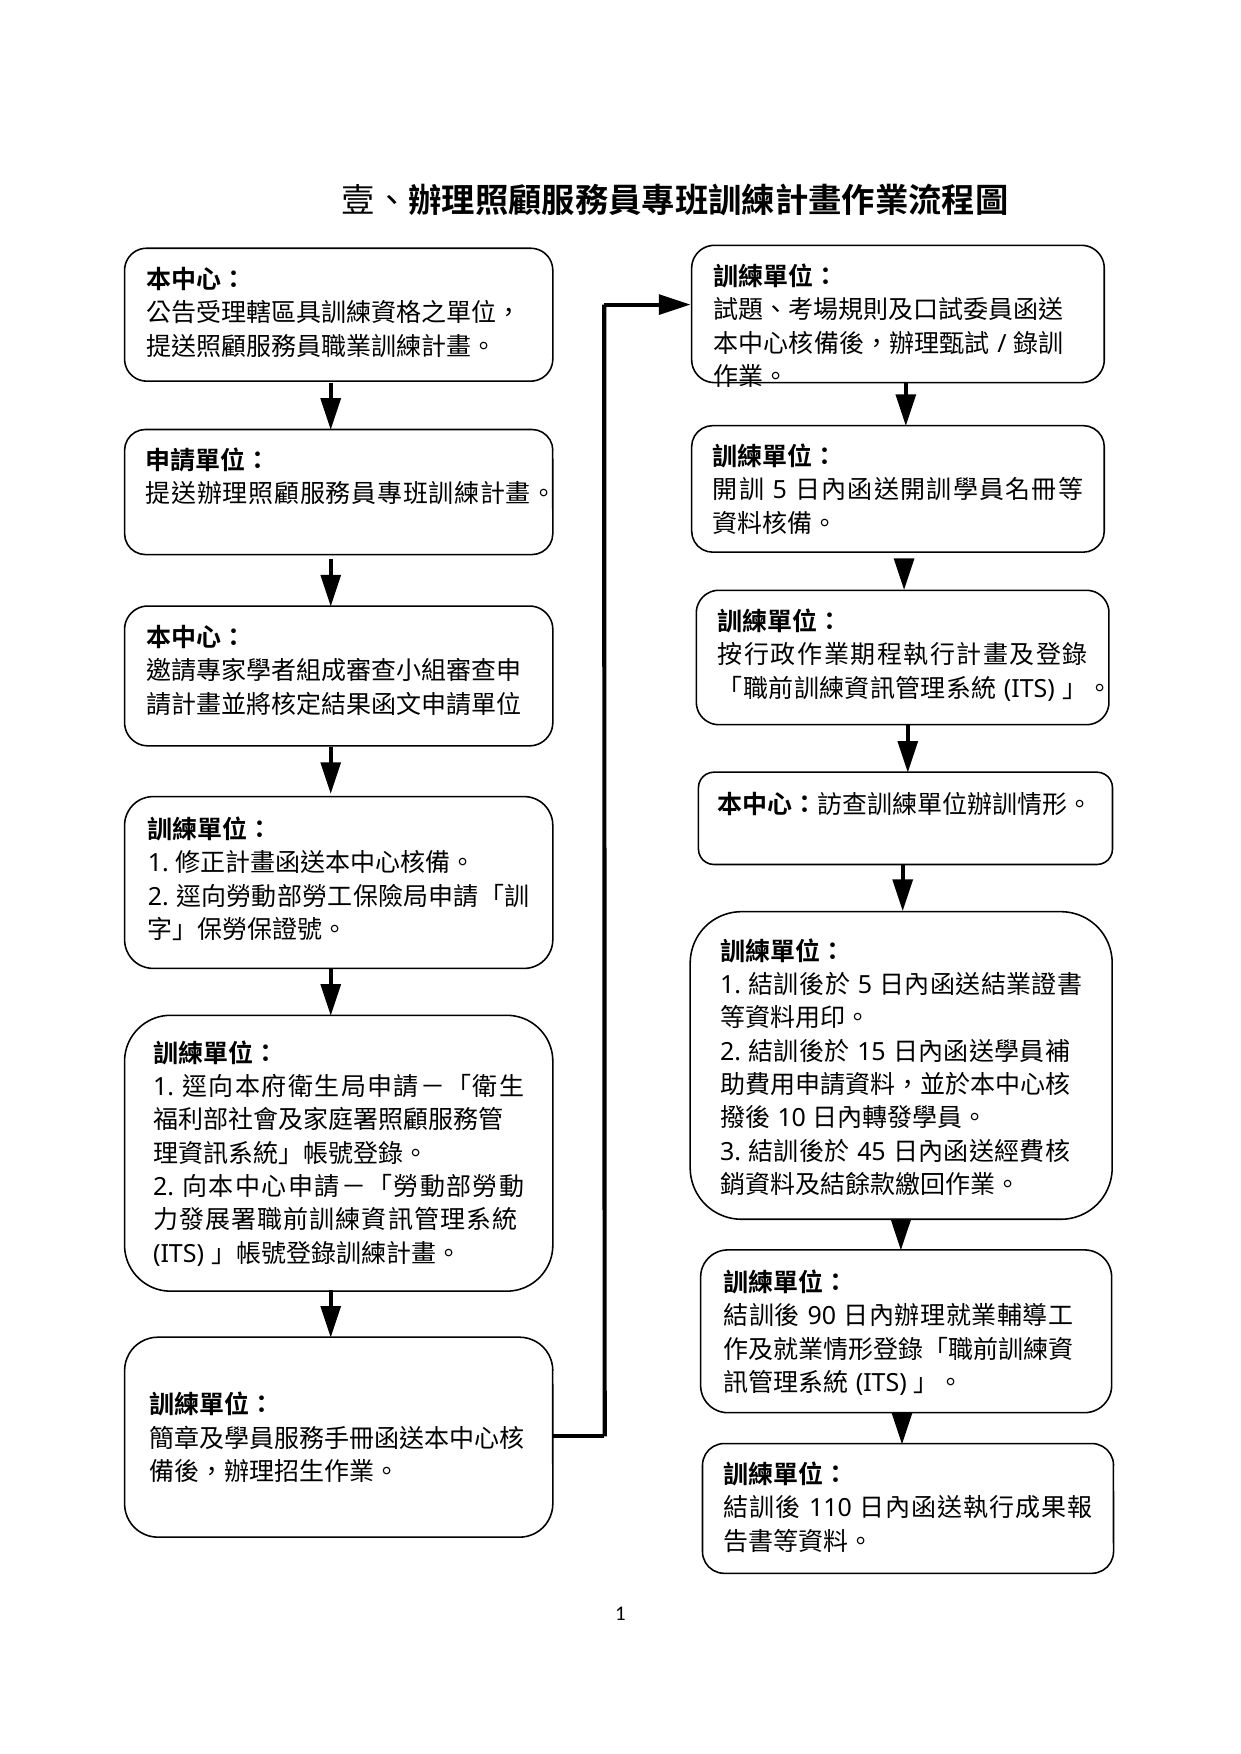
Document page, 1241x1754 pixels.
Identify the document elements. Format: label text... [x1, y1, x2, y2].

list 辦理照顧服務員專班訓練計畫作業流程圖 [297, 157, 1053, 219]
